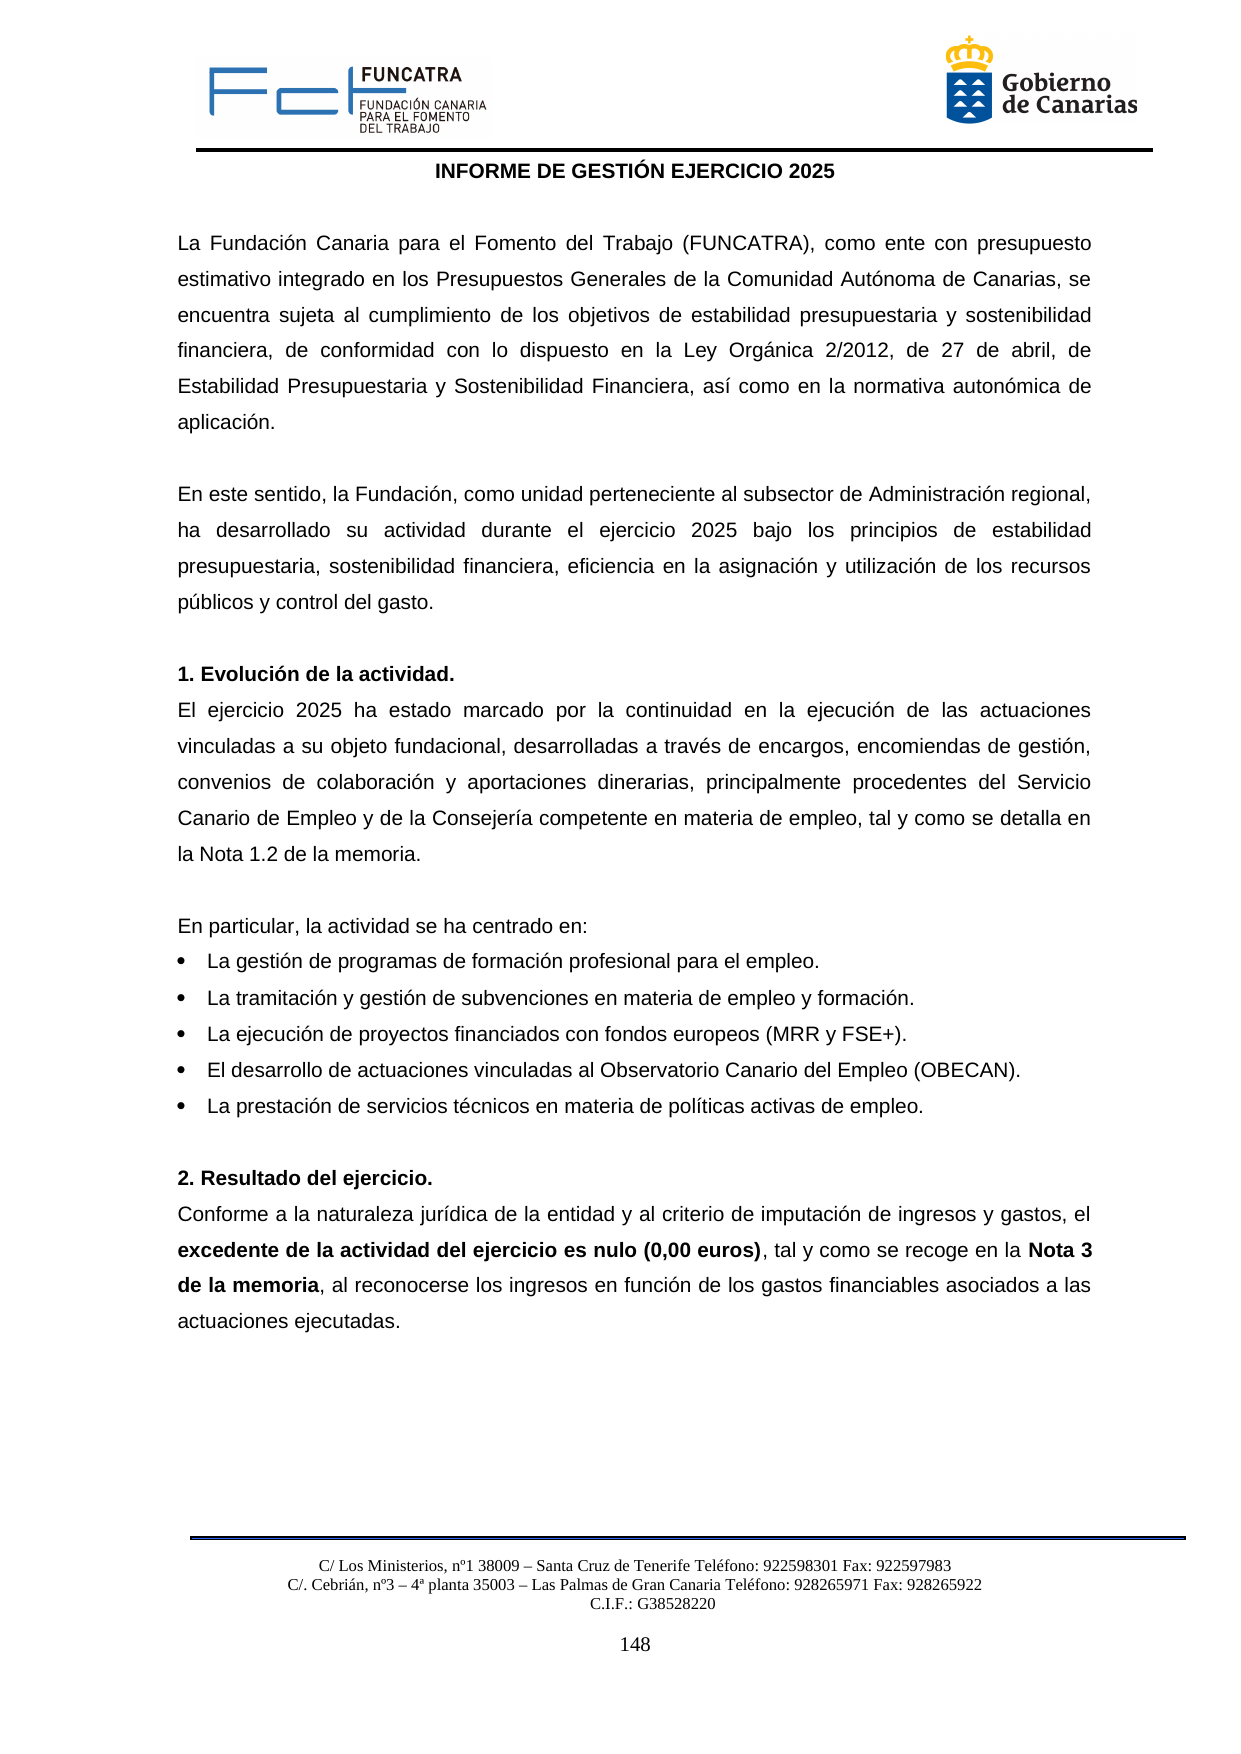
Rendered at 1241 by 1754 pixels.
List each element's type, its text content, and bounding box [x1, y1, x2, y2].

picture [195, 57, 492, 138]
text La Fundación Canaria para el Fomento del Trabajo (FUNCATRA), como ente con presupuesto estimativo integrado en los Presupuestos Generales de la Comunidad Autónoma de Canarias, se encuentra sujeta al cumplimiento de los objetivos de estabilidad presupuestaria y sostenibilidad financiera, de conformidad con lo dispuesto en la Ley Orgánica 2/2012, de 27 de abril, de Estabilidad Presupuestaria y Sostenibilidad Financiera, así como en la normativa autonómica de aplicación. [177, 231, 1092, 434]
text INFORME DE GESTIÓN EJERCICIO 2025 [177, 159, 1092, 183]
list El desarrollo de actuaciones vinculadas al Observatorio Canario del Empleo (OBECAN). [177, 1057, 1092, 1082]
text En este sentido, la Fundación, como unidad perteneciente al subsector de Administración regional, ha desarrollado su actividad durante el ejercicio 2025 bajo los principios de estabilidad presupuestaria, sostenibilidad financiera, eficiencia en la asignación y utilización de los recursos públicos y control del gasto. [177, 482, 1092, 614]
text En particular, la actividad se ha centrado en: [177, 913, 1092, 937]
text El ejercicio 2025 ha estado marcado por la continuidad en la ejecución de las actuaciones vinculadas a su objeto fundacional, desarrolladas a través de encargos, encomiendas de gestión, convenios de colaboración y aportaciones dinerarias, principalmente procedentes del Servicio Canario de Empleo y de la Consejería competente en materia de empleo, tal y como se detalla en la Nota 1.2 de la memoria. [177, 698, 1092, 866]
picture [945, 35, 1138, 124]
list La tramitación y gestión de subvenciones en materia de empleo y formación. [177, 985, 1092, 1009]
list 2. Resultado del ejercicio. [177, 1166, 1092, 1189]
list La gestión de programas de formación profesional para el empleo. [177, 949, 1092, 973]
text 1. Evolución de la actividad. [177, 662, 1092, 686]
text Conforme a la naturaleza jurídica de la entidad y al criterio de imputación de ingresos y gastos, el excedente de la actividad del ejercicio es nulo (0,00 euros), tal y como se recoge en la Nota 3 de la memoria, al reconocerse los ingresos en función de los gastos financiables asociados a las actuaciones ejecutadas. [177, 1201, 1092, 1333]
list La ejecución de proyectos financiados con fondos europeos (MRR y FSE+). [177, 1021, 1092, 1046]
list La prestación de servicios técnicos en materia de políticas activas de empleo. [177, 1093, 1092, 1118]
